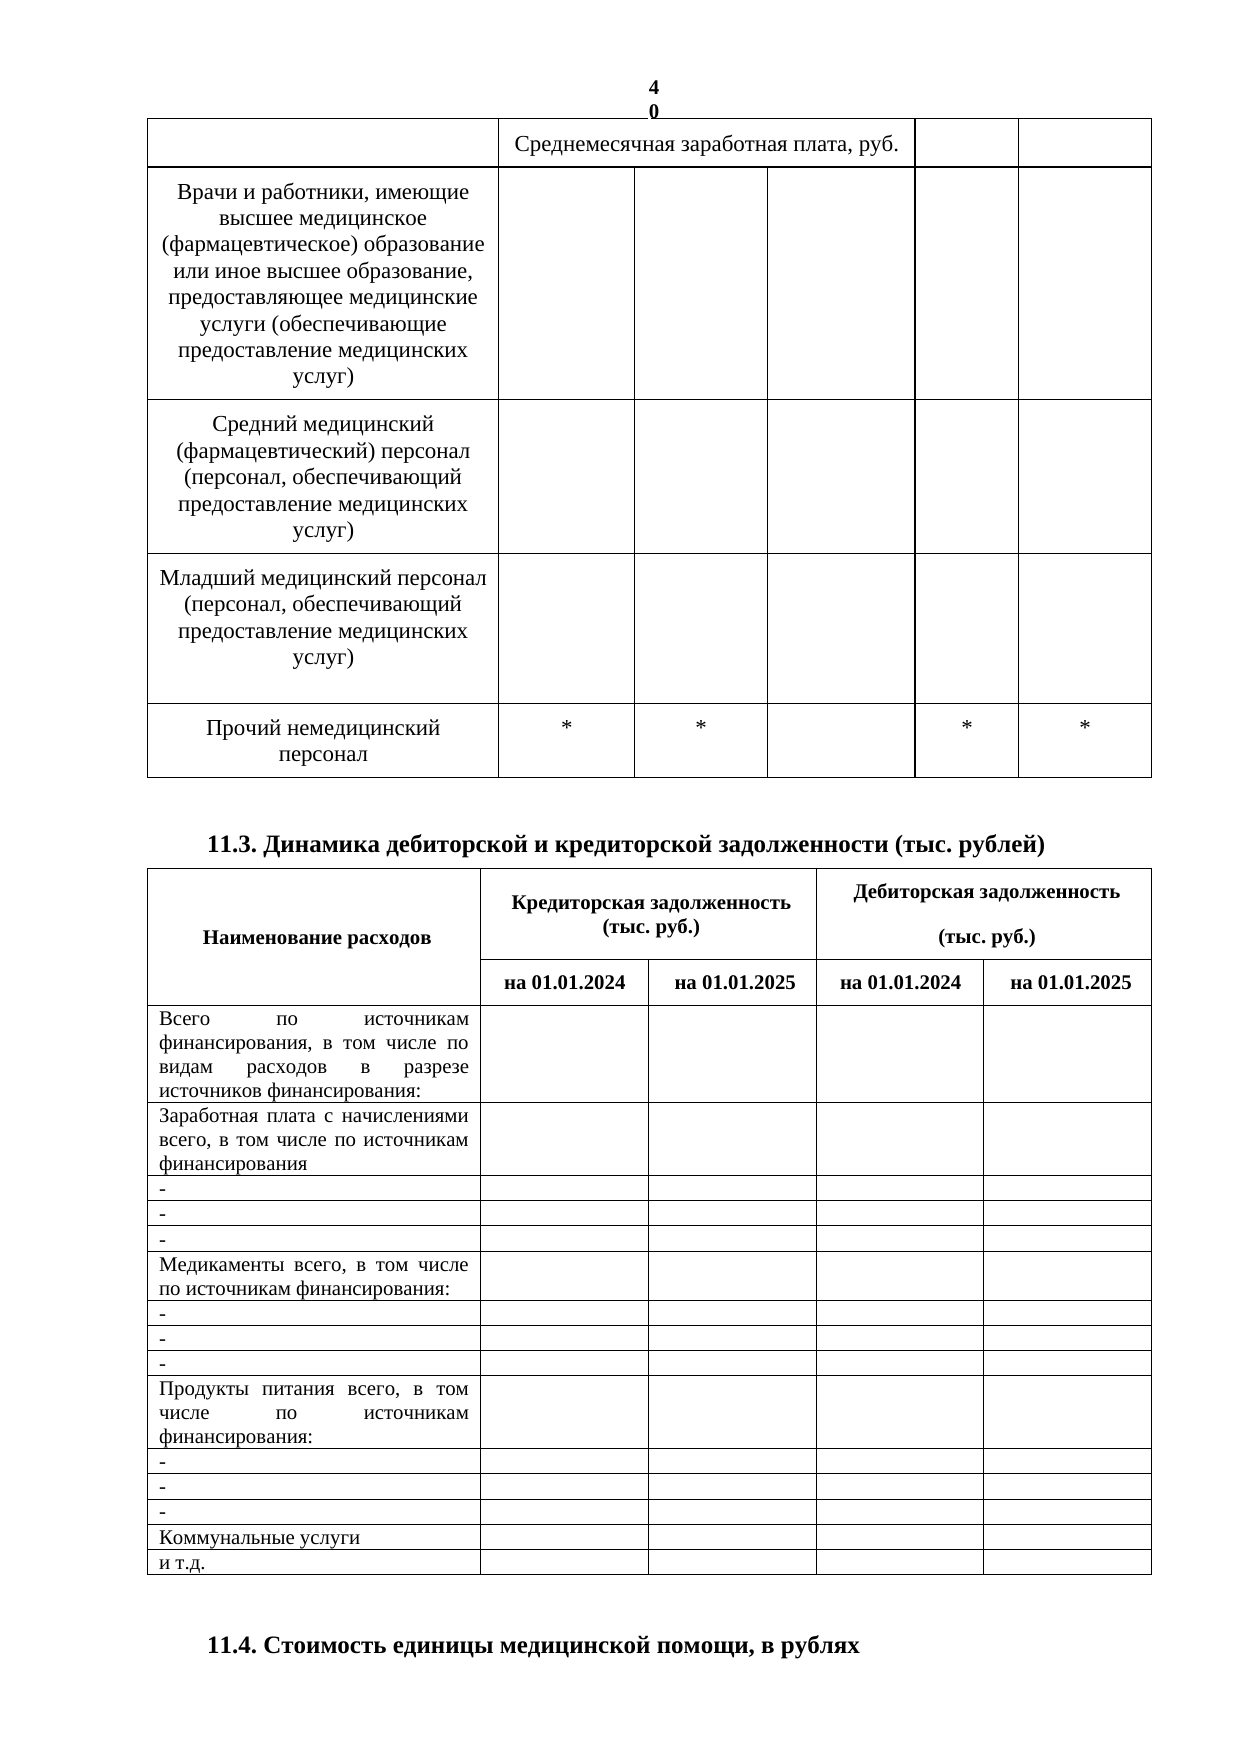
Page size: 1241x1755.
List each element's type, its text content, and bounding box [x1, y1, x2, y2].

table_cell [984, 1006, 1151, 1102]
table_cell [499, 554, 634, 703]
table_cell [649, 1376, 816, 1448]
table_cell [635, 400, 767, 553]
table_cell [817, 1351, 983, 1375]
table_cell [817, 1201, 983, 1225]
table_cell [817, 1103, 983, 1175]
table_cell [984, 1226, 1151, 1251]
table_cell [984, 1326, 1151, 1350]
table_cell - [148, 1500, 480, 1523]
table_cell [984, 1550, 1151, 1574]
table_cell на 01.01.2024 [817, 960, 983, 1005]
table_cell - [148, 1474, 480, 1498]
table_cell [481, 1474, 648, 1498]
table_cell [499, 400, 634, 553]
table_cell - [148, 1176, 480, 1200]
table_cell [817, 1006, 983, 1102]
table_cell [984, 1351, 1151, 1375]
table_cell [481, 1500, 648, 1523]
table_cell [649, 1500, 816, 1523]
table_cell [984, 1103, 1151, 1175]
table_cell Коммунальные услуги [148, 1525, 480, 1549]
table_cell [481, 1226, 648, 1251]
table_cell [148, 119, 498, 166]
table_cell [817, 1550, 983, 1574]
table_cell [649, 1201, 816, 1225]
table_cell [1019, 168, 1151, 399]
table_cell [916, 119, 1018, 166]
table_cell на 01.01.2025 [649, 960, 816, 1005]
table_cell * [1019, 704, 1151, 777]
table_cell [768, 554, 914, 703]
table_cell [649, 1351, 816, 1375]
table_cell - [148, 1449, 480, 1473]
table_cell [1019, 554, 1151, 703]
table_cell - [148, 1326, 480, 1350]
table_cell [481, 1550, 648, 1574]
table_cell Прочий немедицинский персонал [148, 704, 498, 777]
table_cell [649, 1326, 816, 1350]
table_cell [817, 1301, 983, 1325]
table_cell [481, 1351, 648, 1375]
table_cell Медикаменты всего, в том числе по источникам финансирования: [148, 1252, 480, 1300]
table_cell [984, 1201, 1151, 1225]
table_cell [481, 1201, 648, 1225]
table_cell [481, 1103, 648, 1175]
table_cell Всего по источникам финансирования, в том числе по видам расходов в разрезе источников финансирования: [148, 1006, 480, 1102]
table_cell [817, 1525, 983, 1549]
table_cell Среднемесячная заработная плата, руб. [499, 119, 914, 166]
text 11.3. Динамика дебиторской и кредиторской задолженности (тыс. рублей) [148, 829, 1158, 857]
table_cell * [499, 704, 634, 777]
table_cell [984, 1500, 1151, 1523]
table_cell [916, 554, 1018, 703]
table_cell [768, 400, 914, 553]
table_cell [768, 168, 914, 399]
table_cell - [148, 1226, 480, 1251]
table_cell [984, 1525, 1151, 1549]
table_cell * [916, 704, 1018, 777]
table_cell Заработная плата с начислениями всего, в том числе по источникам финансирования [148, 1103, 480, 1175]
table_cell [649, 1226, 816, 1251]
table_cell Младший медицинский персонал (персонал, обеспечивающий предоставление медицинских услуг) [148, 554, 498, 703]
table_cell [817, 1226, 983, 1251]
table_cell [649, 1006, 816, 1102]
table_cell на 01.01.2025 [984, 960, 1151, 1005]
table_cell [499, 168, 634, 399]
table_cell [984, 1376, 1151, 1448]
table_cell [984, 1449, 1151, 1473]
table_cell [817, 1176, 983, 1200]
table_cell [649, 1103, 816, 1175]
table_cell [481, 1376, 648, 1448]
table_cell [649, 1525, 816, 1549]
table_cell [817, 1252, 983, 1300]
table_cell [481, 1326, 648, 1350]
table_cell [481, 1176, 648, 1200]
table_cell [984, 1474, 1151, 1498]
table_cell [1019, 400, 1151, 553]
table_cell [481, 1525, 648, 1549]
table_cell [817, 1449, 983, 1473]
table_cell [649, 1550, 816, 1574]
table_cell [649, 1301, 816, 1325]
table_cell Продукты питания всего, в том числе по источникам финансирования: [148, 1376, 480, 1448]
table_cell [984, 1252, 1151, 1300]
table_cell [635, 168, 767, 399]
table_cell [817, 1326, 983, 1350]
table_cell [481, 1301, 648, 1325]
table_cell на 01.01.2024 [481, 960, 648, 1005]
table_header Кредиторская задолженность (тыс. руб.) [481, 869, 816, 959]
table_cell [817, 1376, 983, 1448]
table_cell - [148, 1301, 480, 1325]
table_cell - [148, 1351, 480, 1375]
table_cell [649, 1252, 816, 1300]
table_cell [649, 1449, 816, 1473]
table_cell [481, 1449, 648, 1473]
table_cell [984, 1301, 1151, 1325]
table_cell - [148, 1201, 480, 1225]
table_header Наименование расходов [148, 869, 480, 1005]
table_cell Средний медицинский (фармацевтический) персонал (персонал, обеспечивающий предоставление медицинских услуг) [148, 400, 498, 553]
table_cell [649, 1176, 816, 1200]
table_cell [916, 168, 1018, 399]
table_cell Врачи и работники, имеющие высшее медицинское (фармацевтическое) образование или иное высшее образование, предоставляющее медицинские услуги (обеспечивающие предоставление медицинских услуг) [148, 168, 498, 399]
table_cell [916, 400, 1018, 553]
table_cell [817, 1500, 983, 1523]
table_cell [635, 554, 767, 703]
table_cell [817, 1474, 983, 1498]
table_cell и т.д. [148, 1550, 480, 1574]
table_cell [481, 1252, 648, 1300]
table_cell [768, 704, 914, 777]
table_cell [481, 1006, 648, 1102]
table_header Дебиторская задолженность (тыс. руб.) [817, 869, 1151, 959]
text 11.4. Стоимость единицы медицинской помощи, в рублях [148, 1630, 1152, 1659]
table_cell [984, 1176, 1151, 1200]
table_cell [649, 1474, 816, 1498]
table_cell * [635, 704, 767, 777]
table_cell [1019, 119, 1151, 166]
